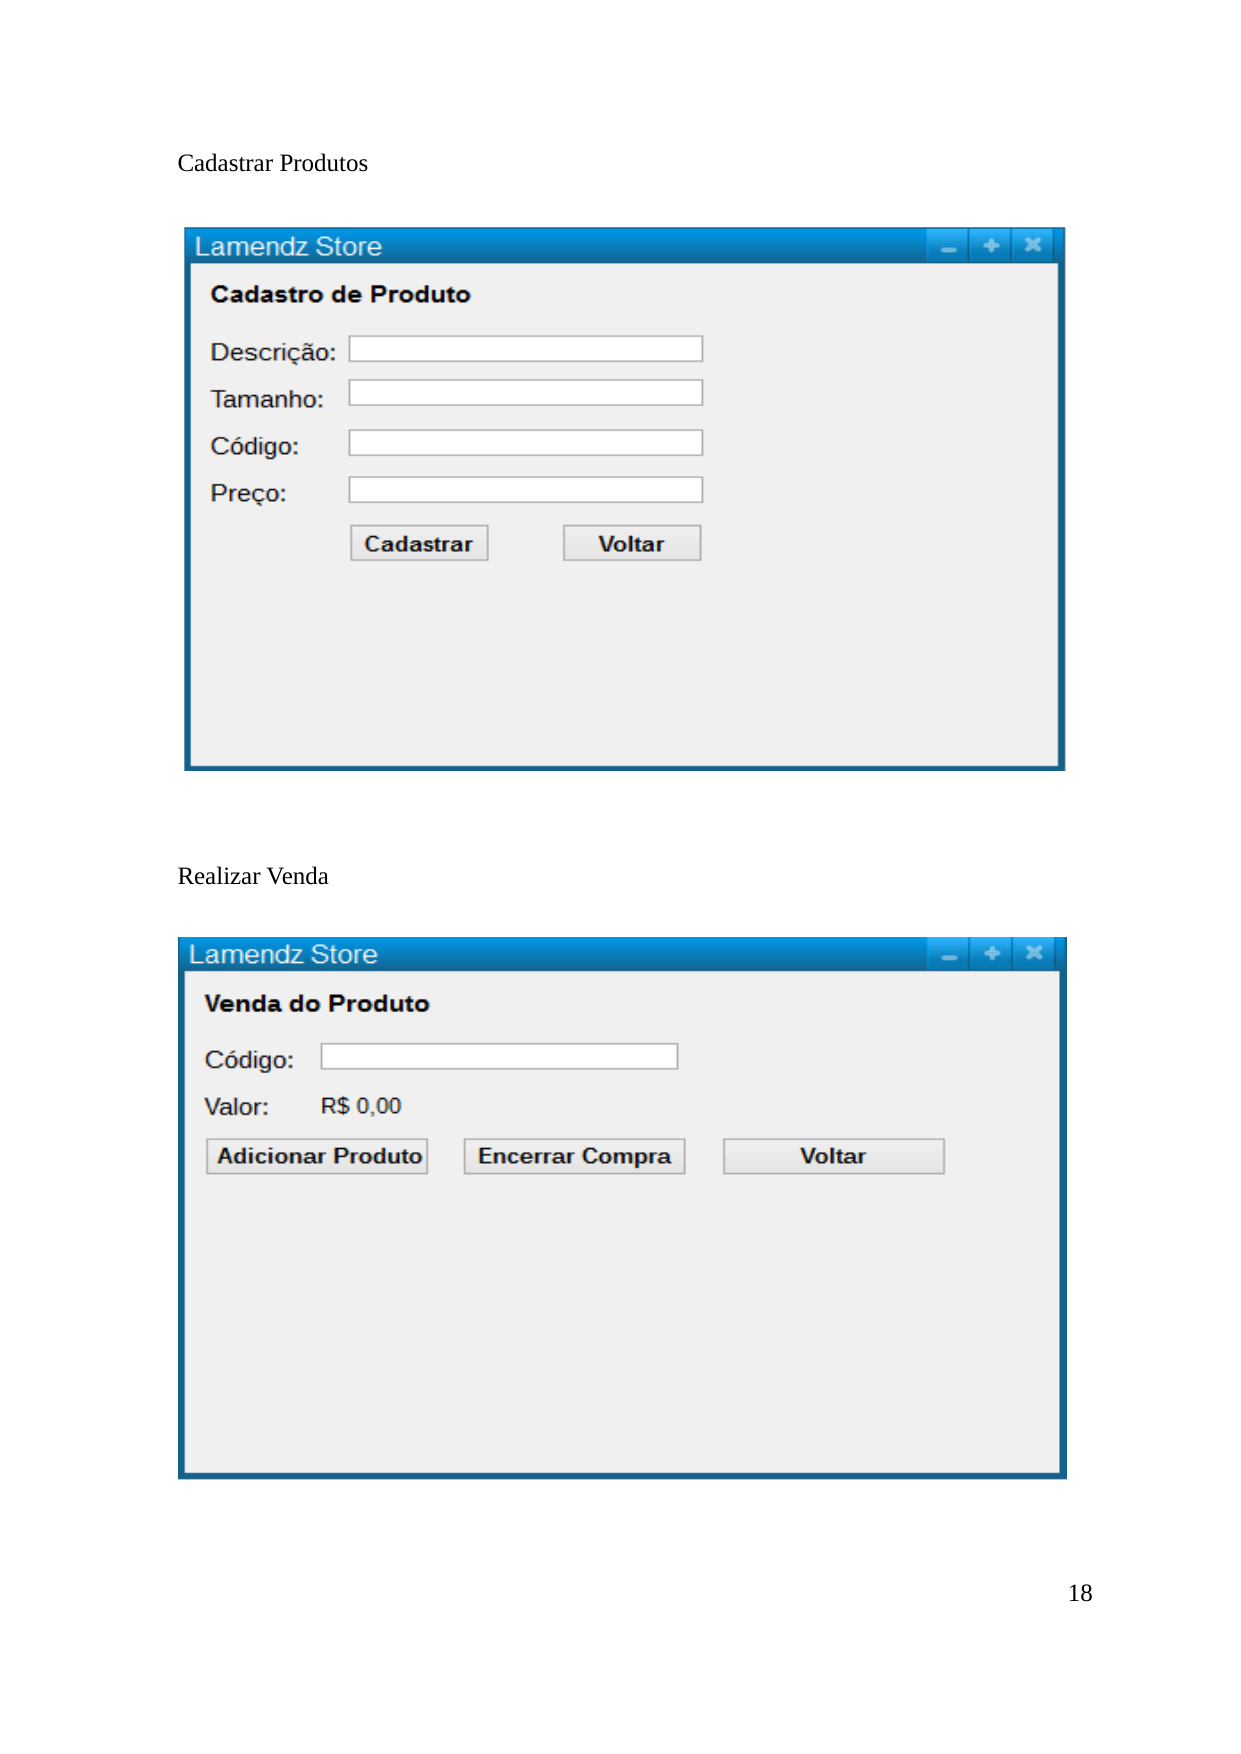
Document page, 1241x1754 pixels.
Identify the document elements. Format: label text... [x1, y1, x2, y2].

picture [184, 226, 1069, 771]
picture [928, 937, 969, 960]
picture [971, 937, 1011, 960]
subtitle Realizar Venda [177, 861, 1093, 890]
subtitle Cadastrar Produtos [177, 148, 1093, 176]
picture [178, 937, 1067, 1481]
picture [1014, 937, 1055, 960]
